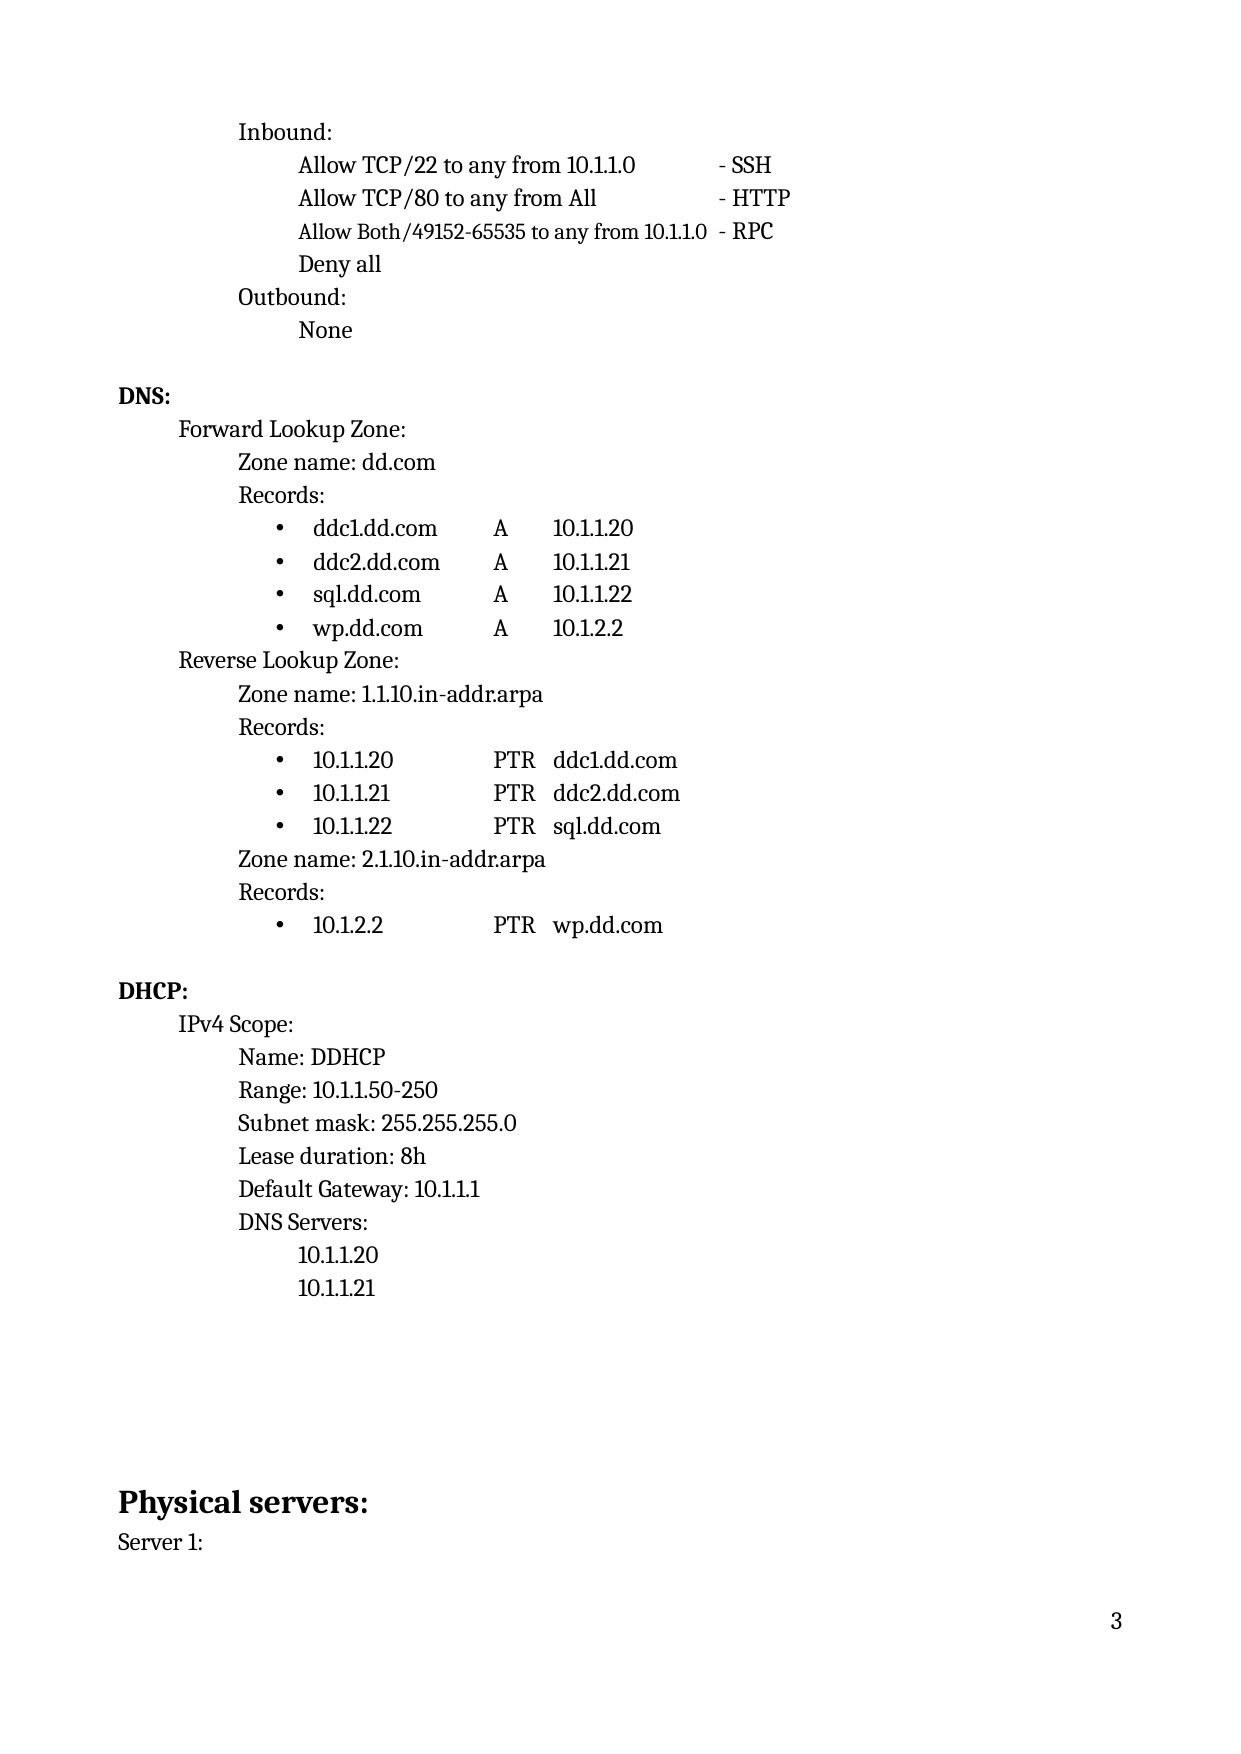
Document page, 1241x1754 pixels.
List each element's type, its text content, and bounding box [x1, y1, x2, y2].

text Name: DDHCP [118, 1043, 1122, 1071]
text Records: [118, 712, 1122, 741]
text Allow Both/49152-65535 to any from 10.1.1.0 - RPC [118, 217, 1122, 246]
text 10.1.1.20 [118, 1241, 1122, 1269]
list sql.dd.com A 10.1.1.22 [276, 580, 1122, 609]
text Range: 10.1.1.50-250 [118, 1076, 1122, 1104]
text Records: [118, 878, 1122, 906]
text Default Gateway: 10.1.1.1 [118, 1175, 1122, 1203]
text Outbound: [118, 283, 1122, 312]
text IPv4 Scope: [118, 1010, 1122, 1038]
text None [118, 316, 1122, 345]
text Inbound: [118, 118, 1122, 147]
list 10.1.2.2 PTR wp.dd.com [276, 911, 1122, 939]
text Server 1: [118, 1527, 1122, 1556]
text Zone name: dd.com [118, 448, 1122, 477]
list 10.1.1.22 PTR sql.dd.com [276, 812, 1122, 840]
text Forward Lookup Zone: [118, 415, 1122, 444]
text DHCP: [118, 977, 1122, 1005]
text 10.1.1.21 [118, 1274, 1122, 1303]
text Allow TCP/22 to any from 10.1.1.0 - SSH [118, 151, 1122, 180]
text Deny all [118, 250, 1122, 279]
text Records: [118, 481, 1122, 510]
text DNS: [118, 382, 1122, 411]
text DNS Servers: [118, 1208, 1122, 1237]
text Subnet mask: 255.255.255.0 [118, 1109, 1122, 1137]
list ddc2.dd.com A 10.1.1.21 [276, 547, 1122, 576]
text Physical servers: [118, 1483, 1122, 1522]
text Zone name: 2.1.10.in-addr.arpa [118, 844, 1122, 873]
list ddc1.dd.com A 10.1.1.20 [276, 514, 1122, 543]
text Zone name: 1.1.10.in-addr.arpa [118, 679, 1122, 708]
list wp.dd.com A 10.1.2.2 [276, 613, 1122, 642]
text Reverse Lookup Zone: [118, 646, 1122, 675]
text Lease duration: 8h [118, 1142, 1122, 1171]
list 10.1.1.20 PTR ddc1.dd.com [276, 746, 1122, 774]
list 10.1.1.21 PTR ddc2.dd.com [276, 778, 1122, 807]
text Allow TCP/80 to any from All - HTTP [118, 184, 1122, 213]
